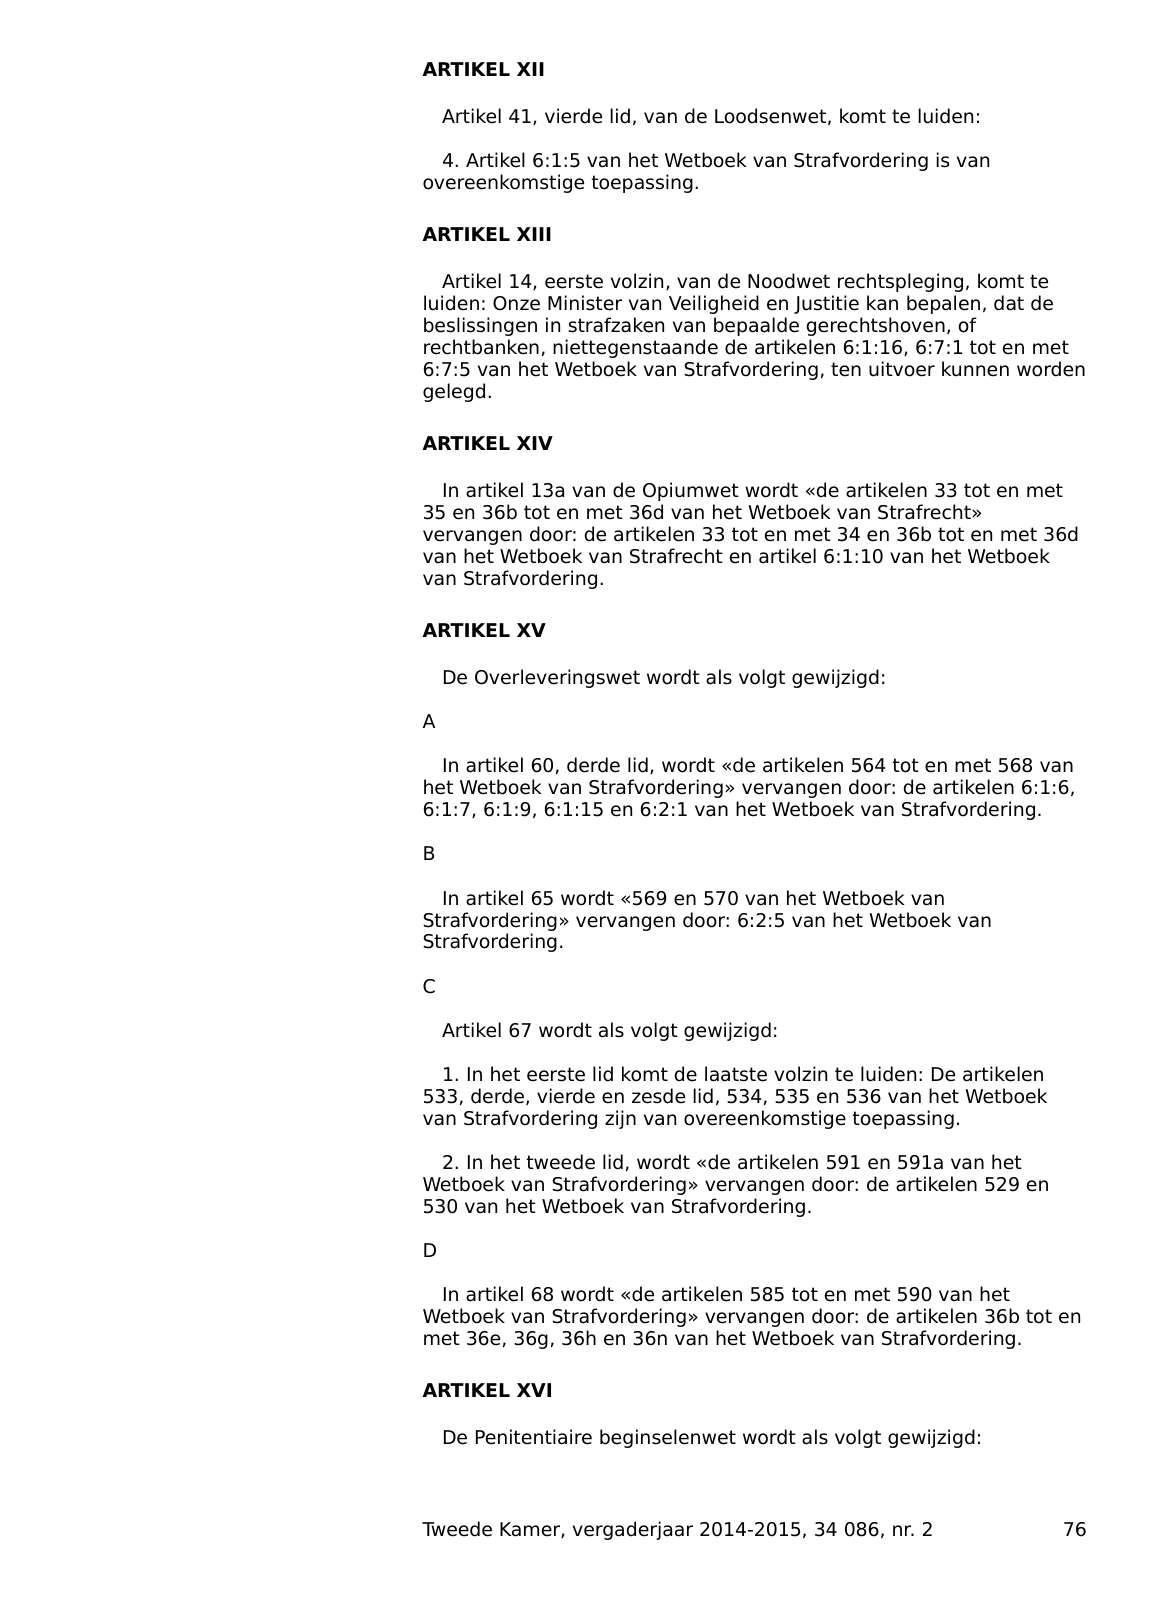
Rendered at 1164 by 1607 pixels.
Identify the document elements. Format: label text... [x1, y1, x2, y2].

subtitle ARTIKEL XIII [422, 224, 1087, 246]
text D [422, 1240, 1087, 1262]
text C [422, 976, 1087, 998]
subtitle ARTIKEL XII [422, 59, 1087, 81]
text De Penitentiaire beginselenwet wordt als volgt gewijzigd: [422, 1427, 1087, 1449]
text In artikel 68 wordt «de artikelen 585 tot en met 590 van het Wetboek van Strafvordering» vervangen door: de artikelen 36b tot en met 36e, 36g, 36h en 36n van het Wetboek van Strafvordering. [422, 1284, 1087, 1350]
text In artikel 65 wordt «569 en 570 van het Wetboek van Strafvordering» vervangen door: 6:2:5 van het Wetboek van Strafvordering. [422, 887, 1087, 953]
text Artikel 41, vierde lid, van de Loodsenwet, komt te luiden: [422, 106, 1087, 128]
subtitle ARTIKEL XVI [422, 1380, 1087, 1402]
text In artikel 13a van de Opiumwet wordt «de artikelen 33 tot en met 35 en 36b tot en met 36d van het Wetboek van Strafrecht» vervangen door: de artikelen 33 tot en met 34 en 36b tot en met 36d van het Wetboek van Strafrecht en artikel 6:1:10 van het Wetboek van Strafvordering. [422, 480, 1087, 590]
text De Overleveringswet wordt als volgt gewijzigd: [422, 667, 1087, 689]
text Artikel 14, eerste volzin, van de Noodwet rechtspleging, komt te luiden: Onze Minister van Veiligheid en Justitie kan bepalen, dat de beslissingen in strafzaken van bepaalde gerechtshoven, of rechtbanken, niettegenstaande de artikelen 6:1:16, 6:7:1 tot en met 6:7:5 van het Wetboek van Strafvordering, ten uitvoer kunnen worden gelegd. [422, 271, 1087, 403]
text B [422, 843, 1087, 865]
text 4. Artikel 6:1:5 van het Wetboek van Strafvordering is van overeenkomstige toepassing. [422, 150, 1087, 194]
text Artikel 67 wordt als volgt gewijzigd: [422, 1020, 1087, 1042]
subtitle ARTIKEL XV [422, 620, 1087, 642]
text A [422, 711, 1087, 733]
subtitle ARTIKEL XIV [422, 433, 1087, 455]
text In artikel 60, derde lid, wordt «de artikelen 564 tot en met 568 van het Wetboek van Strafvordering» vervangen door: de artikelen 6:1:6, 6:1:7, 6:1:9, 6:1:15 en 6:2:1 van het Wetboek van Strafvordering. [422, 755, 1087, 821]
text 1. In het eerste lid komt de laatste volzin te luiden: De artikelen 533, derde, vierde en zesde lid, 534, 535 en 536 van het Wetboek van Strafvordering zijn van overeenkomstige toepassing. [422, 1064, 1087, 1130]
text 2. In het tweede lid, wordt «de artikelen 591 en 591a van het Wetboek van Strafvordering» vervangen door: de artikelen 529 en 530 van het Wetboek van Strafvordering. [422, 1152, 1087, 1218]
